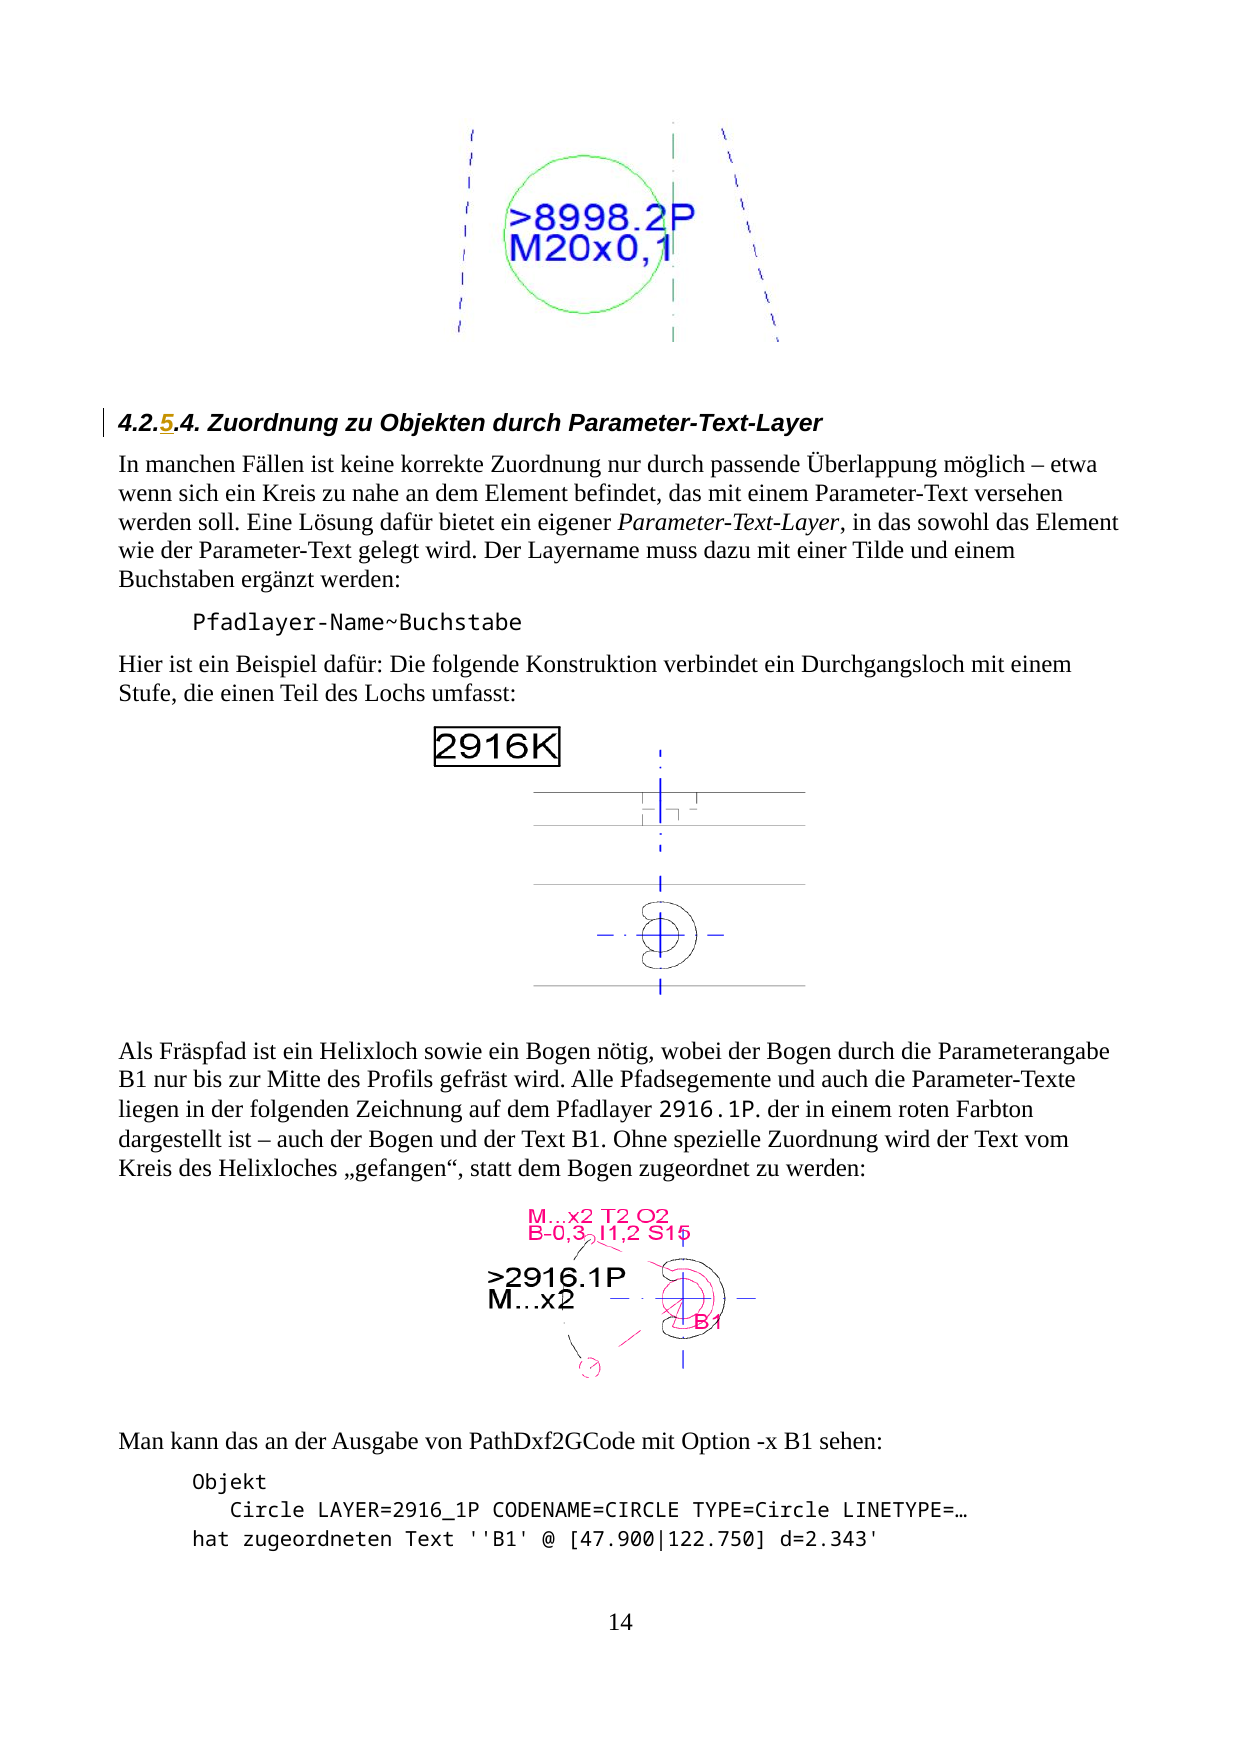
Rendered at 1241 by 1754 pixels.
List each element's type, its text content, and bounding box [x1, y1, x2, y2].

text Pfadlayer-Name~Buchstabe [192, 605, 1122, 637]
text Man kann das an der Ausgabe von PathDxf2GCode mit Option -x B1 sehen: [118, 1426, 1122, 1454]
subtitle 4.2.5.4. Zuordnung zu Objekten durch Parameter-Text-Layer [118, 408, 1122, 437]
text Hier ist ein Beispiel dafür: Die folgende Konstruktion verbindet ein Durchgangsloch mit einem Stufe, die einen Teil des Lochs umfasst: [118, 649, 1122, 707]
picture [443, 118, 797, 342]
text Als Fräspfad ist ein Helixloch sowie ein Bogen nötig, wobei der Bogen durch die Parameterangabe B1 nur bis zur Mitte des Profils gefräst wird. Alle Pfadsegemente und auch die Parameter-Texte liegen in der folgenden Zeichnung auf dem Pfadlayer 2916.1P. der in einem roten Farbton dargestellt ist – auch der Bogen und der Text B1. Ohne spezielle Zuordnung wird der Text vom Kreis des Helixloches „gefangen“, statt dem Bogen zugeordnet zu werden: [118, 1036, 1122, 1182]
text Objekt Circle LAYER=2916_1P CODENAME=CIRCLE TYPE=Circle LINETYPE=… hat zugeordneten Text ''B1' @ [47.900|122.750] d=2.343' [192, 1467, 1122, 1552]
text In manchen Fällen ist keine korrekte Zuordnung nur durch passende Überlappung möglich – etwa wenn sich ein Kreis zu nahe an dem Element befindet, das mit einem Parameter-Text versehen werden soll. Eine Lösung dafür bietet ein eigener Parameter-Text-Layer, in das sowohl das Element wie der Parameter-Text gelegt wird. Der Layername muss dazu mit einer Tilde und einem Buchstaben ergänzt werden: [118, 449, 1122, 593]
